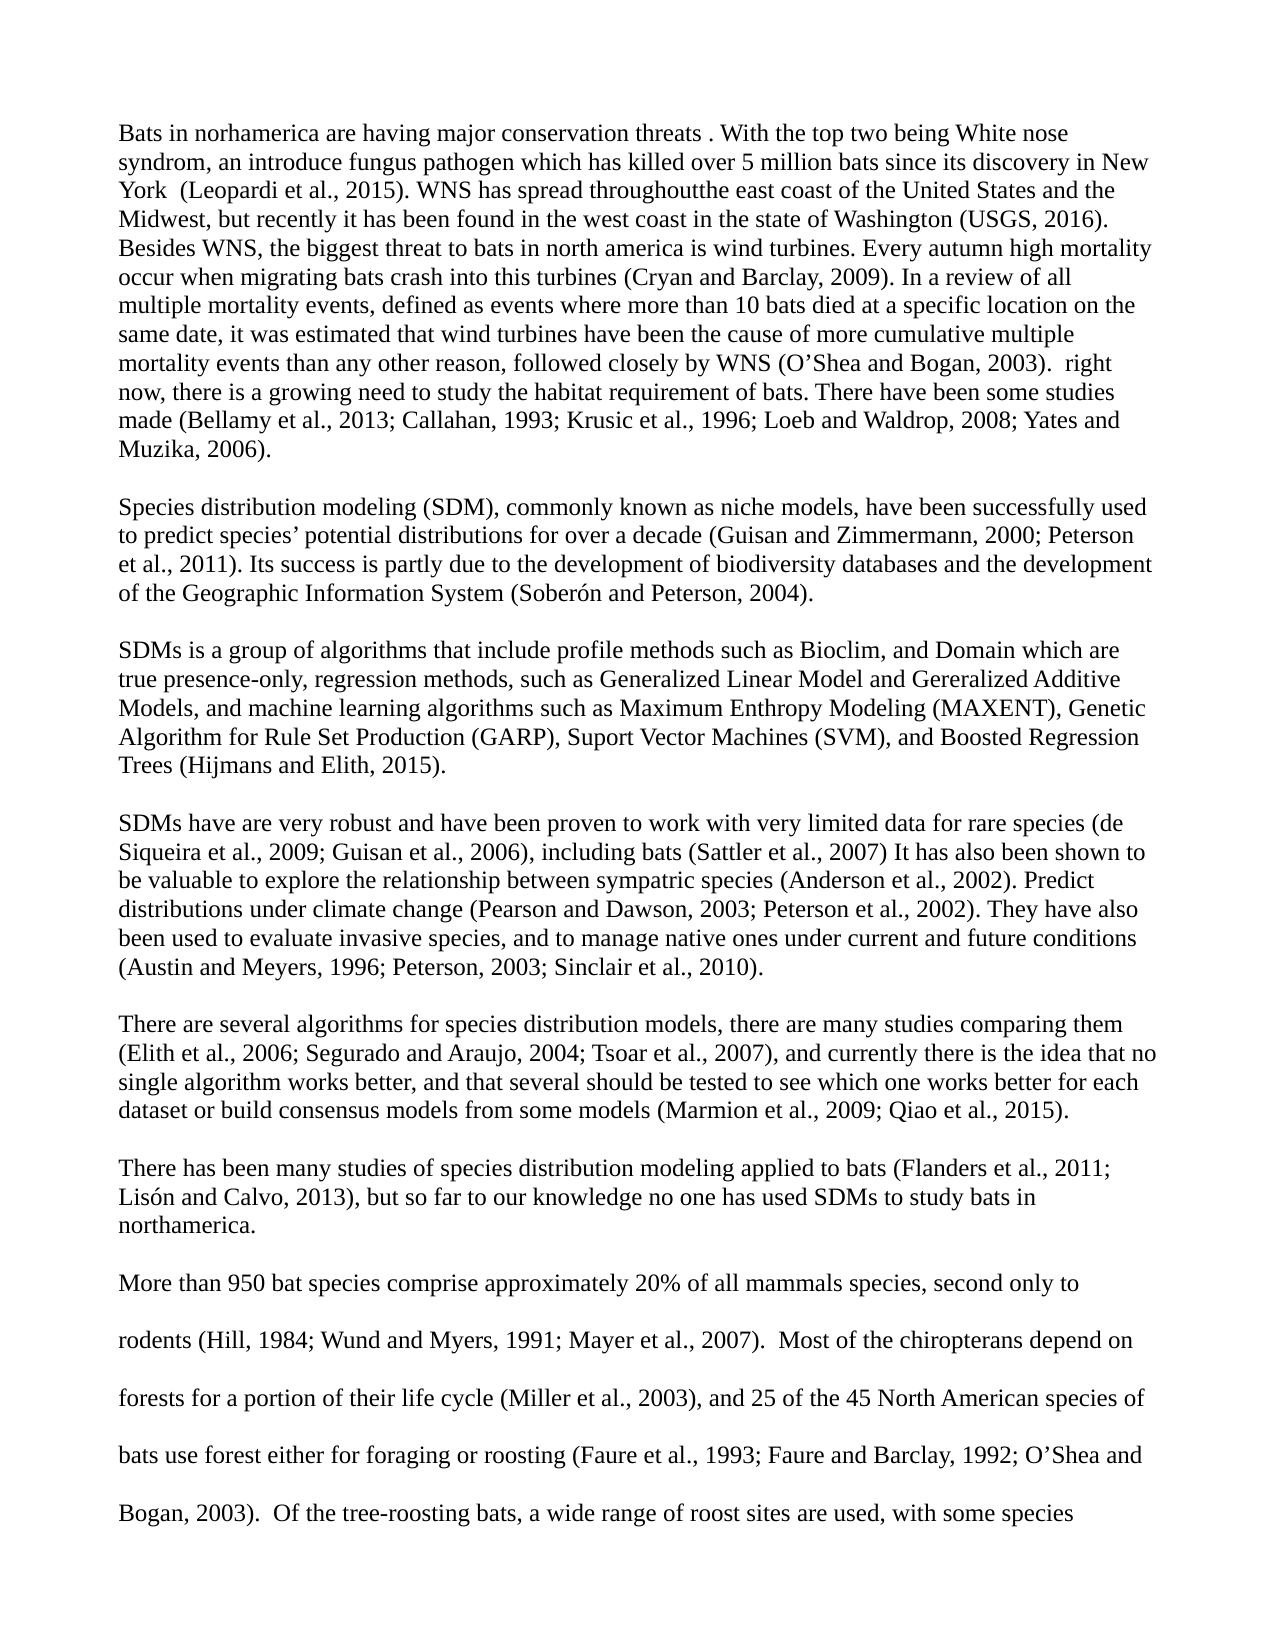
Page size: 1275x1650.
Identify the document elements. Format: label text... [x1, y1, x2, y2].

text There are several algorithms for species distribution models, there are many studies comparing them (Elith et al., 2006; Segurado and Araujo, 2004; Tsoar et al., 2007), and currently there is the idea that no single algorithm works better, and that several should be tested to see which one works better for each dataset or build consensus models from some models (Marmion et al., 2009; Qiao et al., 2015). [118, 1009, 1157, 1124]
text Species distribution modeling (SDM), commonly known as niche models, have been successfully used to predict species’ potential distributions for over a decade (Guisan and Zimmermann, 2000; Peterson et al., 2011). Its success is partly due to the development of biodiversity databases and the development of the Geographic Information System (Soberón and Peterson, 2004). [118, 492, 1157, 607]
text Bats in norhamerica are having major conservation threats . With the top two being White nose syndrom, an introduce fungus pathogen which has killed over 5 million bats since its discovery in New York (Leopardi et al., 2015). WNS has spread throughoutthe east coast of the United States and the Midwest, but recently it has been found in the west coast in the state of Washington (USGS, 2016). Besides WNS, the biggest threat to bats in north america is wind turbines. Every autumn high mortality occur when migrating bats crash into this turbines (Cryan and Barclay, 2009). In a review of all multiple mortality events, defined as events where more than 10 bats died at a specific location on the same date, it was estimated that wind turbines have been the cause of more cumulative multiple mortality events than any other reason, followed closely by WNS (O’Shea and Bogan, 2003). right now, there is a growing need to study the habitat requirement of bats. There have been some studies made (Bellamy et al., 2013; Callahan, 1993; Krusic et al., 1996; Loeb and Waldrop, 2008; Yates and Muzika, 2006). [118, 118, 1157, 463]
text SDMs is a group of algorithms that include profile methods such as Bioclim, and Domain which are true presence-only, regression methods, such as Generalized Linear Model and Gereralized Additive Models, and machine learning algorithms such as Maximum Enthropy Modeling (MAXENT), Genetic Algorithm for Rule Set Production (GARP), Suport Vector Machines (SVM), and Boosted Regression Trees (Hijmans and Elith, 2015). [118, 636, 1157, 779]
text There has been many studies of species distribution modeling applied to bats (Flanders et al., 2011; Lisón and Calvo, 2013), but so far to our knowledge no one has used SDMs to study bats in northamerica. [118, 1153, 1157, 1239]
text SDMs have are very robust and have been proven to work with very limited data for rare species (de Siqueira et al., 2009; Guisan et al., 2006), including bats (Sattler et al., 2007) It has also been shown to be valuable to explore the relationship between sympatric species (Anderson et al., 2002). Predict distributions under climate change (Pearson and Dawson, 2003; Peterson et al., 2002). They have also been used to evaluate invasive species, and to manage native ones under current and future conditions (Austin and Meyers, 1996; Peterson, 2003; Sinclair et al., 2010). [118, 808, 1157, 981]
text More than 950 bat species comprise approximately 20% of all mammals species, second only to rodents (Hill, 1984; Wund and Myers, 1991; Mayer et al., 2007). Most of the chiropterans depend on forests for a portion of their life cycle (Miller et al., 2003), and 25 of the 45 North American species of bats use forest either for foraging or roosting (Faure et al., 1993; Faure and Barclay, 1992; O’Shea and Bogan, 2003). Of the tree-roosting bats, a wide range of roost sites are used, with some species [118, 1268, 1157, 1527]
